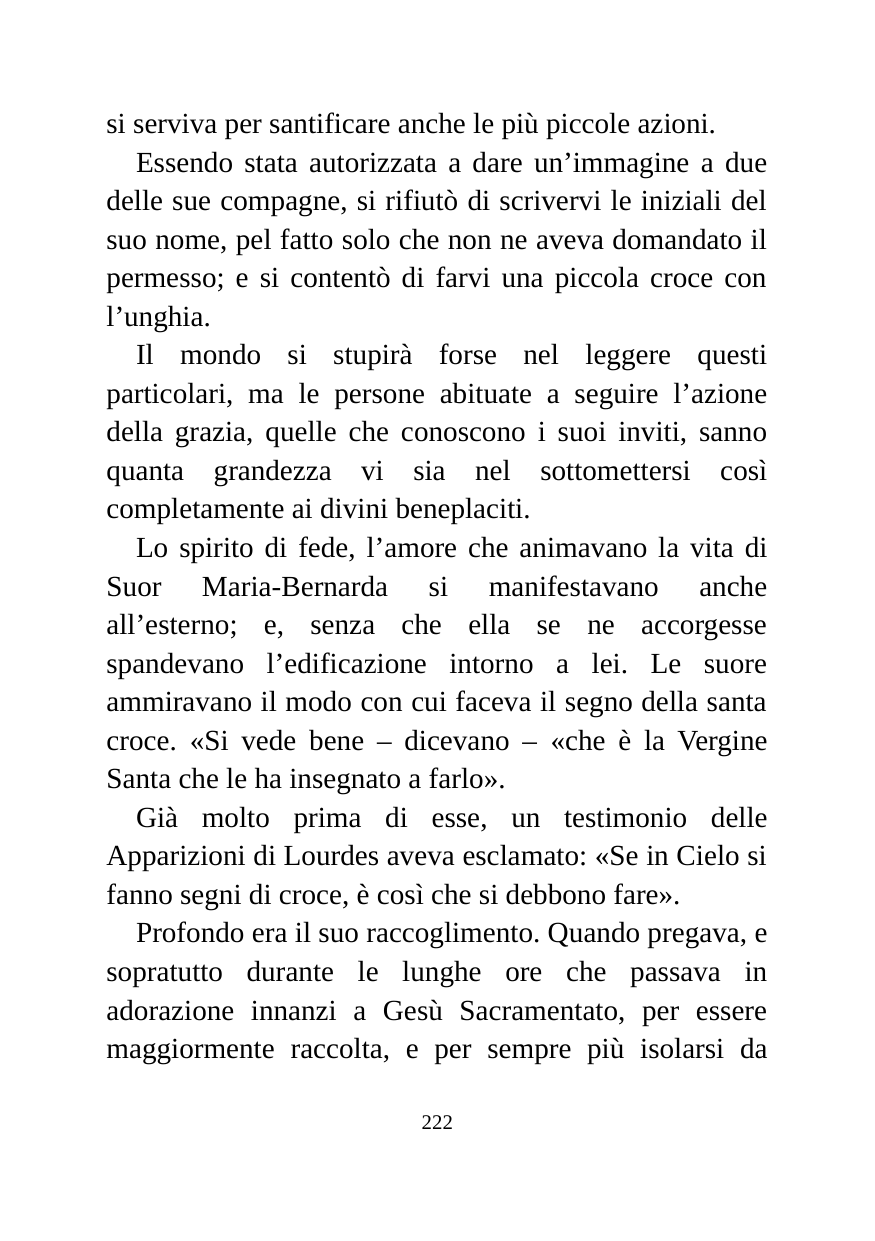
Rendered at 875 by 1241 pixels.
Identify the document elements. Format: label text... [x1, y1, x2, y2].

text Essendo stata autorizzata a dare un’immagine a due delle sue compagne, si rifiutò di scrivervi le iniziali del suo nome, pel fatto solo che non ne aveva domandato il permesso; e si contentò di farvi una piccola croce con l’unghia. [106, 145, 768, 332]
text Già molto prima di esse, un testimonio delle Apparizioni di Lourdes aveva esclamato: «Se in Cielo si fanno segni di croce, è così che si debbono fare». [106, 800, 768, 911]
text Lo spirito di fede, l’amore che animavano la vita di Suor Maria-Bernarda si manifestavano anche all’esterno; e, senza che ella se ne accorgesse spandevano l’edificazione intorno a lei. Le suore ammiravano il modo con cui faceva il segno della santa croce. «Si vede bene – dicevano – «che è la Vergine Santa che le ha insegnato a farlo». [106, 530, 768, 795]
text si serviva per santificare anche le più piccole azioni. [106, 106, 768, 140]
text Profondo era il suo raccoglimento. Quando pregava, e sopratutto durante le lunghe ore che passava in adorazione innanzi a Gesù Sacramentato, per essere maggiormente raccolta, e per sempre più isolarsi da [106, 916, 768, 1065]
text Il mondo si stupirà forse nel leggere questi particolari, ma le persone abituate a seguire l’azione della grazia, quelle che conoscono i suoi inviti, sanno quanta grandezza vi sia nel sottomettersi così completamente ai divini beneplaciti. [106, 337, 768, 525]
